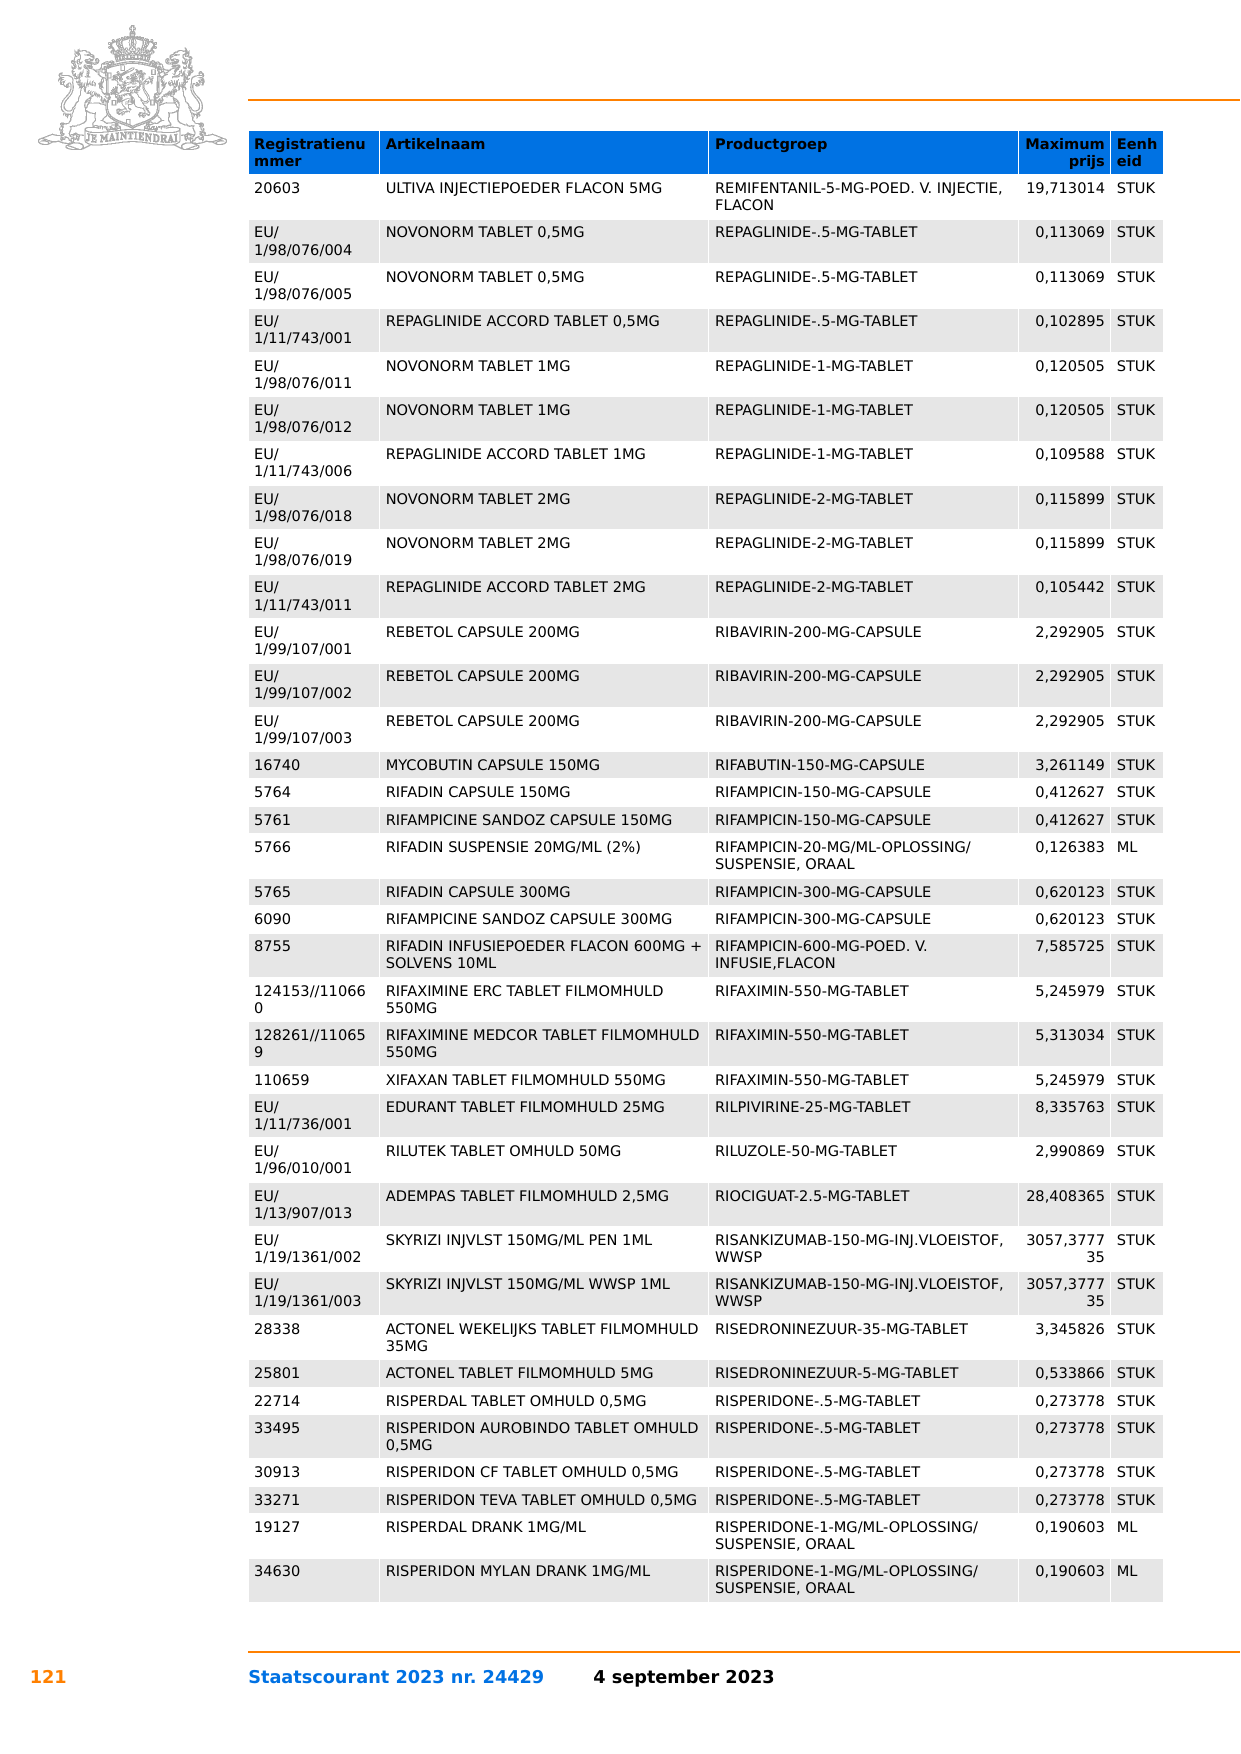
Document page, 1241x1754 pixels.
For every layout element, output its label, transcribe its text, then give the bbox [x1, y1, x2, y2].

table_cell 5,245979 [1019, 978, 1110, 1021]
table_cell EU/1/13/907/013 [249, 1183, 379, 1226]
table_header Maximumprijs [1019, 131, 1110, 174]
table_cell STUK [1111, 1460, 1163, 1486]
table_cell RISANKIZUMAB-150-MG-INJ.VLOEISTOF, WWSP [709, 1272, 1018, 1315]
table_cell EU/1/98/076/005 [249, 264, 379, 307]
table_cell SKYRIZI INJVLST 150MG/ML WWSP 1ML [380, 1272, 708, 1315]
table_cell NOVONORM TABLET 2MG [380, 530, 708, 574]
table_cell 5766 [249, 834, 379, 878]
table_cell REMIFENTANIL-5-MG-POED. V. INJECTIE, FLACON [709, 175, 1018, 219]
table_cell 0,412627 [1019, 780, 1110, 806]
table_cell STUK [1111, 530, 1163, 574]
table_cell EU/1/98/076/012 [249, 397, 379, 441]
table_cell EU/1/11/743/006 [249, 442, 379, 485]
table_cell STUK [1111, 1415, 1163, 1458]
table_cell STUK [1111, 978, 1163, 1021]
table_cell RIFADIN CAPSULE 300MG [380, 879, 708, 905]
table_cell RIFAMPICIN-300-MG-CAPSULE [709, 906, 1018, 932]
table_cell EU/1/11/743/011 [249, 575, 379, 618]
table_cell STUK [1111, 1022, 1163, 1066]
table_cell EU/1/96/010/001 [249, 1139, 379, 1182]
table_cell REPAGLINIDE-2-MG-TABLET [709, 486, 1018, 529]
table_cell 3,345826 [1019, 1316, 1110, 1359]
table_cell 22714 [249, 1388, 379, 1414]
table_header Artikelnaam [380, 131, 708, 174]
table_cell ULTIVA INJECTIEPOEDER FLACON 5MG [380, 175, 708, 219]
table_cell 3057,377735 [1019, 1227, 1110, 1271]
table_cell STUK [1111, 1316, 1163, 1359]
table_cell STUK [1111, 264, 1163, 307]
table_cell 5761 [249, 807, 379, 833]
table_cell 0,190603 [1019, 1514, 1110, 1558]
table_cell RILPIVIRINE-25-MG-TABLET [709, 1094, 1018, 1137]
table_cell RIFABUTIN-150-MG-CAPSULE [709, 752, 1018, 778]
table_cell REPAGLINIDE ACCORD TABLET 2MG [380, 575, 708, 618]
table_cell ACTONEL TABLET FILMOMHULD 5MG [380, 1360, 708, 1387]
table_cell RIFADIN INFUSIEPOEDER FLACON 600MG + SOLVENS 10ML [380, 934, 708, 977]
table_cell EU/1/99/107/001 [249, 619, 379, 662]
table_cell 2,990869 [1019, 1139, 1110, 1182]
table_cell RIFAMPICIN-600-MG-POED. V. INFUSIE,FLACON [709, 934, 1018, 977]
table_cell 0,273778 [1019, 1415, 1110, 1458]
table_header Eenheid [1111, 131, 1163, 174]
table_cell 0,533866 [1019, 1360, 1110, 1387]
table_cell 0,115899 [1019, 530, 1110, 574]
table_cell RISPERIDON AUROBINDO TABLET OMHULD 0,5MG [380, 1415, 708, 1458]
table_cell 0,620123 [1019, 906, 1110, 932]
table_cell STUK [1111, 1388, 1163, 1414]
table_cell STUK [1111, 934, 1163, 977]
table_cell 5,245979 [1019, 1067, 1110, 1093]
table_cell RIFADIN SUSPENSIE 20MG/ML (2%) [380, 834, 708, 878]
table_cell 28,408365 [1019, 1183, 1110, 1226]
table_cell RIFAXIMINE ERC TABLET FILMOMHULD 550MG [380, 978, 708, 1021]
table_cell 3,261149 [1019, 752, 1110, 778]
table_cell RISPERIDONE-1-MG/ML-OPLOSSING/SUSPENSIE, ORAAL [709, 1514, 1018, 1558]
table_header Productgroep [709, 131, 1018, 174]
table_cell 0,113069 [1019, 220, 1110, 263]
table_cell RISANKIZUMAB-150-MG-INJ.VLOEISTOF, WWSP [709, 1227, 1018, 1271]
table_cell ML [1111, 834, 1163, 878]
table_cell 20603 [249, 175, 379, 219]
table_cell STUK [1111, 1094, 1163, 1137]
table_cell STUK [1111, 220, 1163, 263]
table_cell RIFAXIMINE MEDCOR TABLET FILMOMHULD 550MG [380, 1022, 708, 1066]
table_cell STUK [1111, 664, 1163, 707]
table_cell 110659 [249, 1067, 379, 1093]
table_header Registratienummer [249, 131, 379, 174]
table_cell STUK [1111, 1360, 1163, 1387]
table_cell RIFAMPICIN-150-MG-CAPSULE [709, 780, 1018, 806]
table_cell RISPERIDONE-.5-MG-TABLET [709, 1460, 1018, 1486]
table_cell 0,120505 [1019, 397, 1110, 441]
table_cell RIFAXIMIN-550-MG-TABLET [709, 1067, 1018, 1093]
table_cell REPAGLINIDE-1-MG-TABLET [709, 442, 1018, 485]
table_cell ML [1111, 1514, 1163, 1558]
table_cell STUK [1111, 353, 1163, 396]
table_cell 124153//110660 [249, 978, 379, 1021]
table_cell 0,126383 [1019, 834, 1110, 878]
table_cell STUK [1111, 780, 1163, 806]
table_cell REPAGLINIDE ACCORD TABLET 1MG [380, 442, 708, 485]
table_cell STUK [1111, 397, 1163, 441]
table_cell RIFAMPICINE SANDOZ CAPSULE 300MG [380, 906, 708, 932]
table_cell STUK [1111, 1183, 1163, 1226]
table_cell RISPERIDONE-1-MG/ML-OPLOSSING/SUSPENSIE, ORAAL [709, 1559, 1018, 1602]
table_cell 0,273778 [1019, 1487, 1110, 1513]
table_cell RISPERDAL TABLET OMHULD 0,5MG [380, 1388, 708, 1414]
table_cell 6090 [249, 906, 379, 932]
table_cell ML [1111, 1559, 1163, 1602]
table_cell 5765 [249, 879, 379, 905]
table_cell 8,335763 [1019, 1094, 1110, 1137]
table_cell 0,105442 [1019, 575, 1110, 618]
table_cell 5764 [249, 780, 379, 806]
table_cell EU/1/99/107/003 [249, 708, 379, 751]
table_cell 30913 [249, 1460, 379, 1486]
table_cell 3057,377735 [1019, 1272, 1110, 1315]
table_cell STUK [1111, 309, 1163, 352]
table_cell STUK [1111, 575, 1163, 618]
table_cell 28338 [249, 1316, 379, 1359]
table_cell REPAGLINIDE-.5-MG-TABLET [709, 264, 1018, 307]
table_cell STUK [1111, 175, 1163, 219]
table_cell STUK [1111, 442, 1163, 485]
table_cell REPAGLINIDE ACCORD TABLET 0,5MG [380, 309, 708, 352]
table_cell EU/1/11/743/001 [249, 309, 379, 352]
table_cell NOVONORM TABLET 1MG [380, 397, 708, 441]
table_cell 2,292905 [1019, 619, 1110, 662]
table_cell 34630 [249, 1559, 379, 1602]
table_cell EDURANT TABLET FILMOMHULD 25MG [380, 1094, 708, 1137]
table_cell REPAGLINIDE-2-MG-TABLET [709, 530, 1018, 574]
table_cell RIFAMPICIN-300-MG-CAPSULE [709, 879, 1018, 905]
table_cell REPAGLINIDE-1-MG-TABLET [709, 353, 1018, 396]
table_cell STUK [1111, 1272, 1163, 1315]
table_cell STUK [1111, 1487, 1163, 1513]
table_cell EU/1/98/076/018 [249, 486, 379, 529]
table_cell 0,412627 [1019, 807, 1110, 833]
table_cell 0,620123 [1019, 879, 1110, 905]
table_cell NOVONORM TABLET 2MG [380, 486, 708, 529]
table_cell RIFAMPICINE SANDOZ CAPSULE 150MG [380, 807, 708, 833]
table_cell STUK [1111, 1139, 1163, 1182]
table_cell RIBAVIRIN-200-MG-CAPSULE [709, 619, 1018, 662]
table_cell RISPERIDONE-.5-MG-TABLET [709, 1487, 1018, 1513]
table_cell RISPERDAL DRANK 1MG/ML [380, 1514, 708, 1558]
table_cell RISEDRONINEZUUR-35-MG-TABLET [709, 1316, 1018, 1359]
table_cell 2,292905 [1019, 708, 1110, 751]
table_cell NOVONORM TABLET 1MG [380, 353, 708, 396]
table_cell ADEMPAS TABLET FILMOMHULD 2,5MG [380, 1183, 708, 1226]
table_cell 33495 [249, 1415, 379, 1458]
table_cell RISPERIDON TEVA TABLET OMHULD 0,5MG [380, 1487, 708, 1513]
table_cell 19,713014 [1019, 175, 1110, 219]
table_cell EU/1/98/076/004 [249, 220, 379, 263]
table_cell NOVONORM TABLET 0,5MG [380, 264, 708, 307]
table_cell XIFAXAN TABLET FILMOMHULD 550MG [380, 1067, 708, 1093]
table_cell MYCOBUTIN CAPSULE 150MG [380, 752, 708, 778]
table_cell ACTONEL WEKELIJKS TABLET FILMOMHULD 35MG [380, 1316, 708, 1359]
picture [38, 25, 227, 150]
table_cell 0,120505 [1019, 353, 1110, 396]
table_cell RIFAXIMIN-550-MG-TABLET [709, 978, 1018, 1021]
table_cell EU/1/98/076/011 [249, 353, 379, 396]
table_cell RILUZOLE-50-MG-TABLET [709, 1139, 1018, 1182]
table_cell STUK [1111, 708, 1163, 751]
table_cell EU/1/98/076/019 [249, 530, 379, 574]
table_cell 0,109588 [1019, 442, 1110, 485]
table_cell 0,102895 [1019, 309, 1110, 352]
table_cell STUK [1111, 1227, 1163, 1271]
table_cell RILUTEK TABLET OMHULD 50MG [380, 1139, 708, 1182]
table_cell RIFAMPICIN-150-MG-CAPSULE [709, 807, 1018, 833]
table_cell RIFAMPICIN-20-MG/ML-OPLOSSING/SUSPENSIE, ORAAL [709, 834, 1018, 878]
table_cell STUK [1111, 807, 1163, 833]
table_cell EU/1/19/1361/003 [249, 1272, 379, 1315]
table_cell RIOCIGUAT-2.5-MG-TABLET [709, 1183, 1018, 1226]
table_cell 8755 [249, 934, 379, 977]
table_cell SKYRIZI INJVLST 150MG/ML PEN 1ML [380, 1227, 708, 1271]
table_cell 16740 [249, 752, 379, 778]
table_cell 0,115899 [1019, 486, 1110, 529]
table_cell REPAGLINIDE-.5-MG-TABLET [709, 309, 1018, 352]
table_cell 7,585725 [1019, 934, 1110, 977]
table_cell NOVONORM TABLET 0,5MG [380, 220, 708, 263]
table_cell 5,313034 [1019, 1022, 1110, 1066]
table_cell REPAGLINIDE-.5-MG-TABLET [709, 220, 1018, 263]
table_cell 0,190603 [1019, 1559, 1110, 1602]
table_cell STUK [1111, 879, 1163, 905]
table_cell 0,273778 [1019, 1388, 1110, 1414]
table_cell RISPERIDONE-.5-MG-TABLET [709, 1388, 1018, 1414]
table_cell RISEDRONINEZUUR-5-MG-TABLET [709, 1360, 1018, 1387]
table_cell EU/1/99/107/002 [249, 664, 379, 707]
table_cell 25801 [249, 1360, 379, 1387]
table_cell 2,292905 [1019, 664, 1110, 707]
table_cell RISPERIDONE-.5-MG-TABLET [709, 1415, 1018, 1458]
table_cell REPAGLINIDE-1-MG-TABLET [709, 397, 1018, 441]
table_cell EU/1/11/736/001 [249, 1094, 379, 1137]
table_cell RIBAVIRIN-200-MG-CAPSULE [709, 664, 1018, 707]
table_cell REBETOL CAPSULE 200MG [380, 619, 708, 662]
table_cell 0,113069 [1019, 264, 1110, 307]
table_cell STUK [1111, 906, 1163, 932]
table_cell STUK [1111, 619, 1163, 662]
table_cell REBETOL CAPSULE 200MG [380, 708, 708, 751]
table_cell STUK [1111, 752, 1163, 778]
table_cell STUK [1111, 1067, 1163, 1093]
table_cell RIFAXIMIN-550-MG-TABLET [709, 1022, 1018, 1066]
table_cell RIFADIN CAPSULE 150MG [380, 780, 708, 806]
table_cell 19127 [249, 1514, 379, 1558]
table_cell 128261//110659 [249, 1022, 379, 1066]
table_cell REPAGLINIDE-2-MG-TABLET [709, 575, 1018, 618]
table_cell RISPERIDON MYLAN DRANK 1MG/ML [380, 1559, 708, 1602]
table_cell EU/1/19/1361/002 [249, 1227, 379, 1271]
table_cell RISPERIDON CF TABLET OMHULD 0,5MG [380, 1460, 708, 1486]
table_cell 0,273778 [1019, 1460, 1110, 1486]
table_cell 33271 [249, 1487, 379, 1513]
table_cell RIBAVIRIN-200-MG-CAPSULE [709, 708, 1018, 751]
table_cell REBETOL CAPSULE 200MG [380, 664, 708, 707]
table_cell STUK [1111, 486, 1163, 529]
